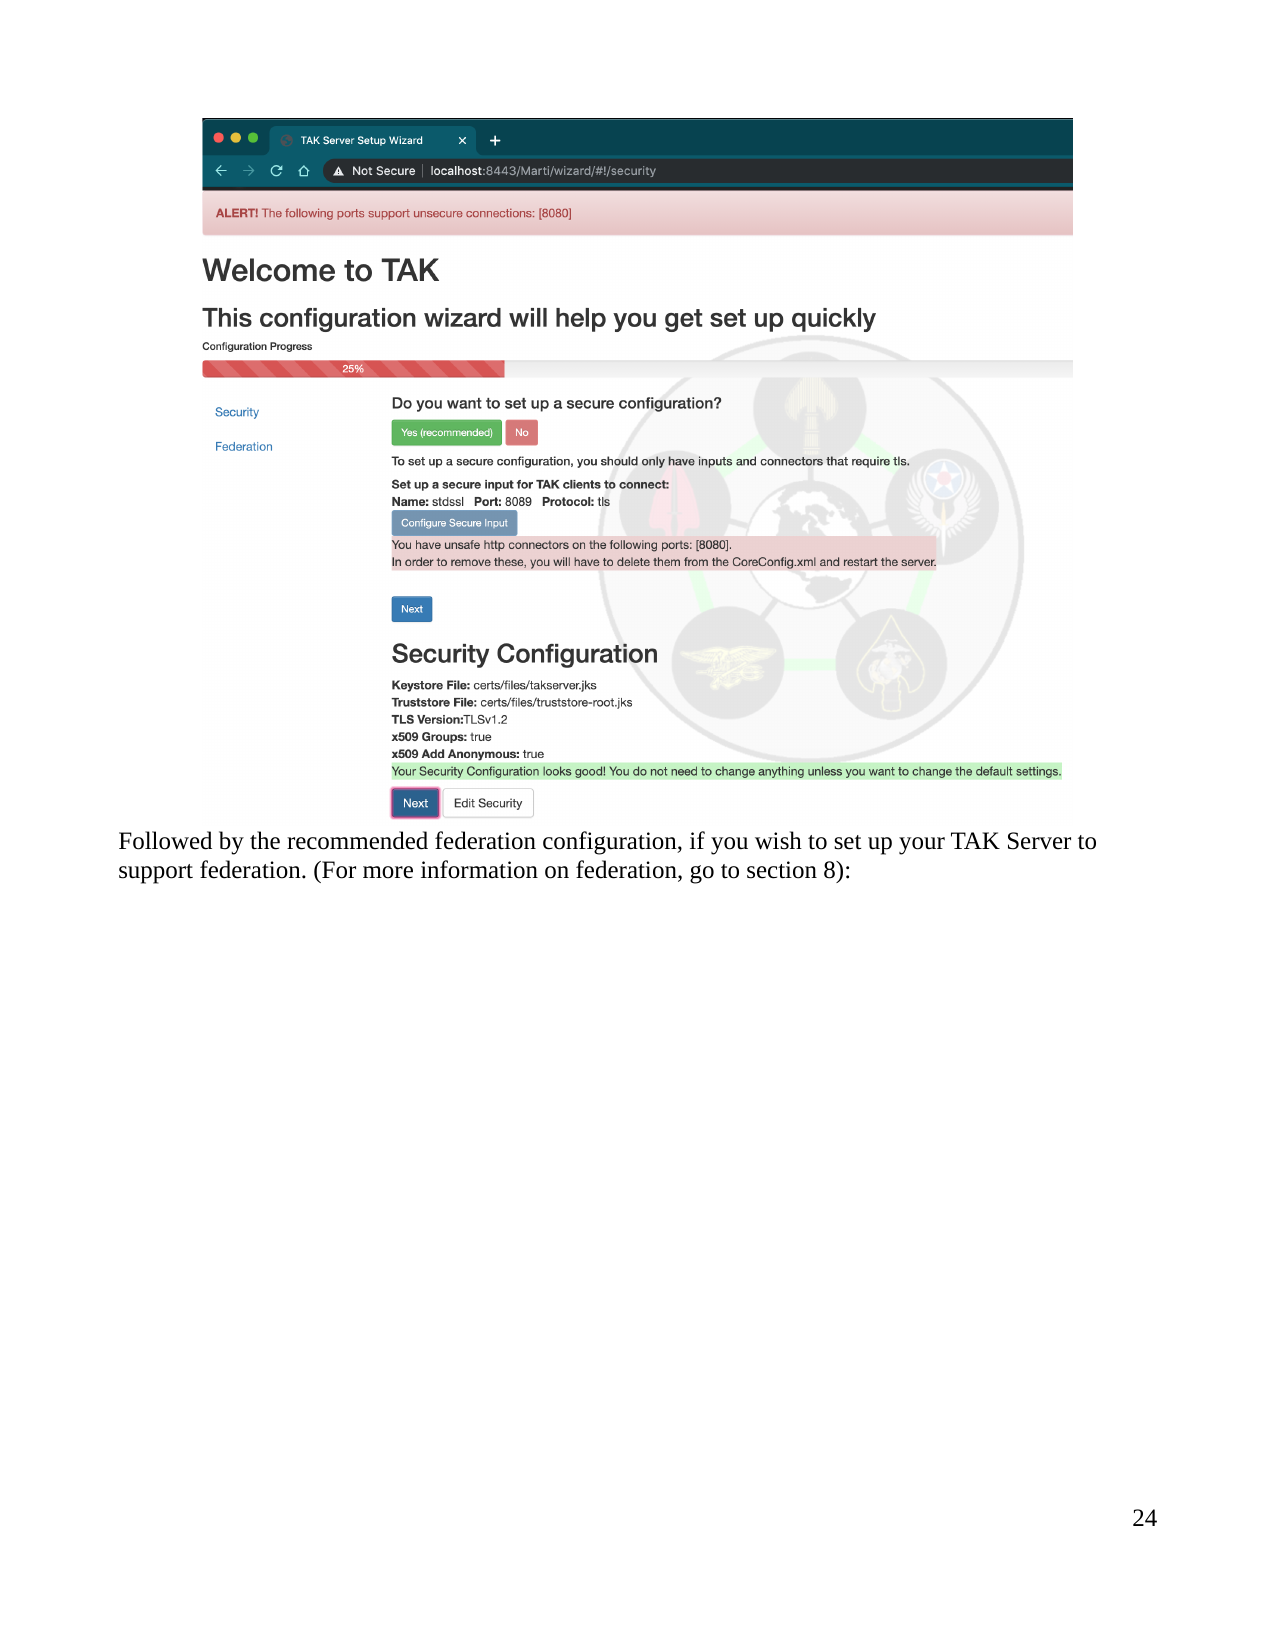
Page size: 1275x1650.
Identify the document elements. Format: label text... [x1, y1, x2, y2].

text Followed by the recommended federation configuration, if you wish to set up your TAK Server to support federation. (For more information on federation, go to section 8): [118, 826, 1098, 883]
picture [202, 118, 1073, 826]
